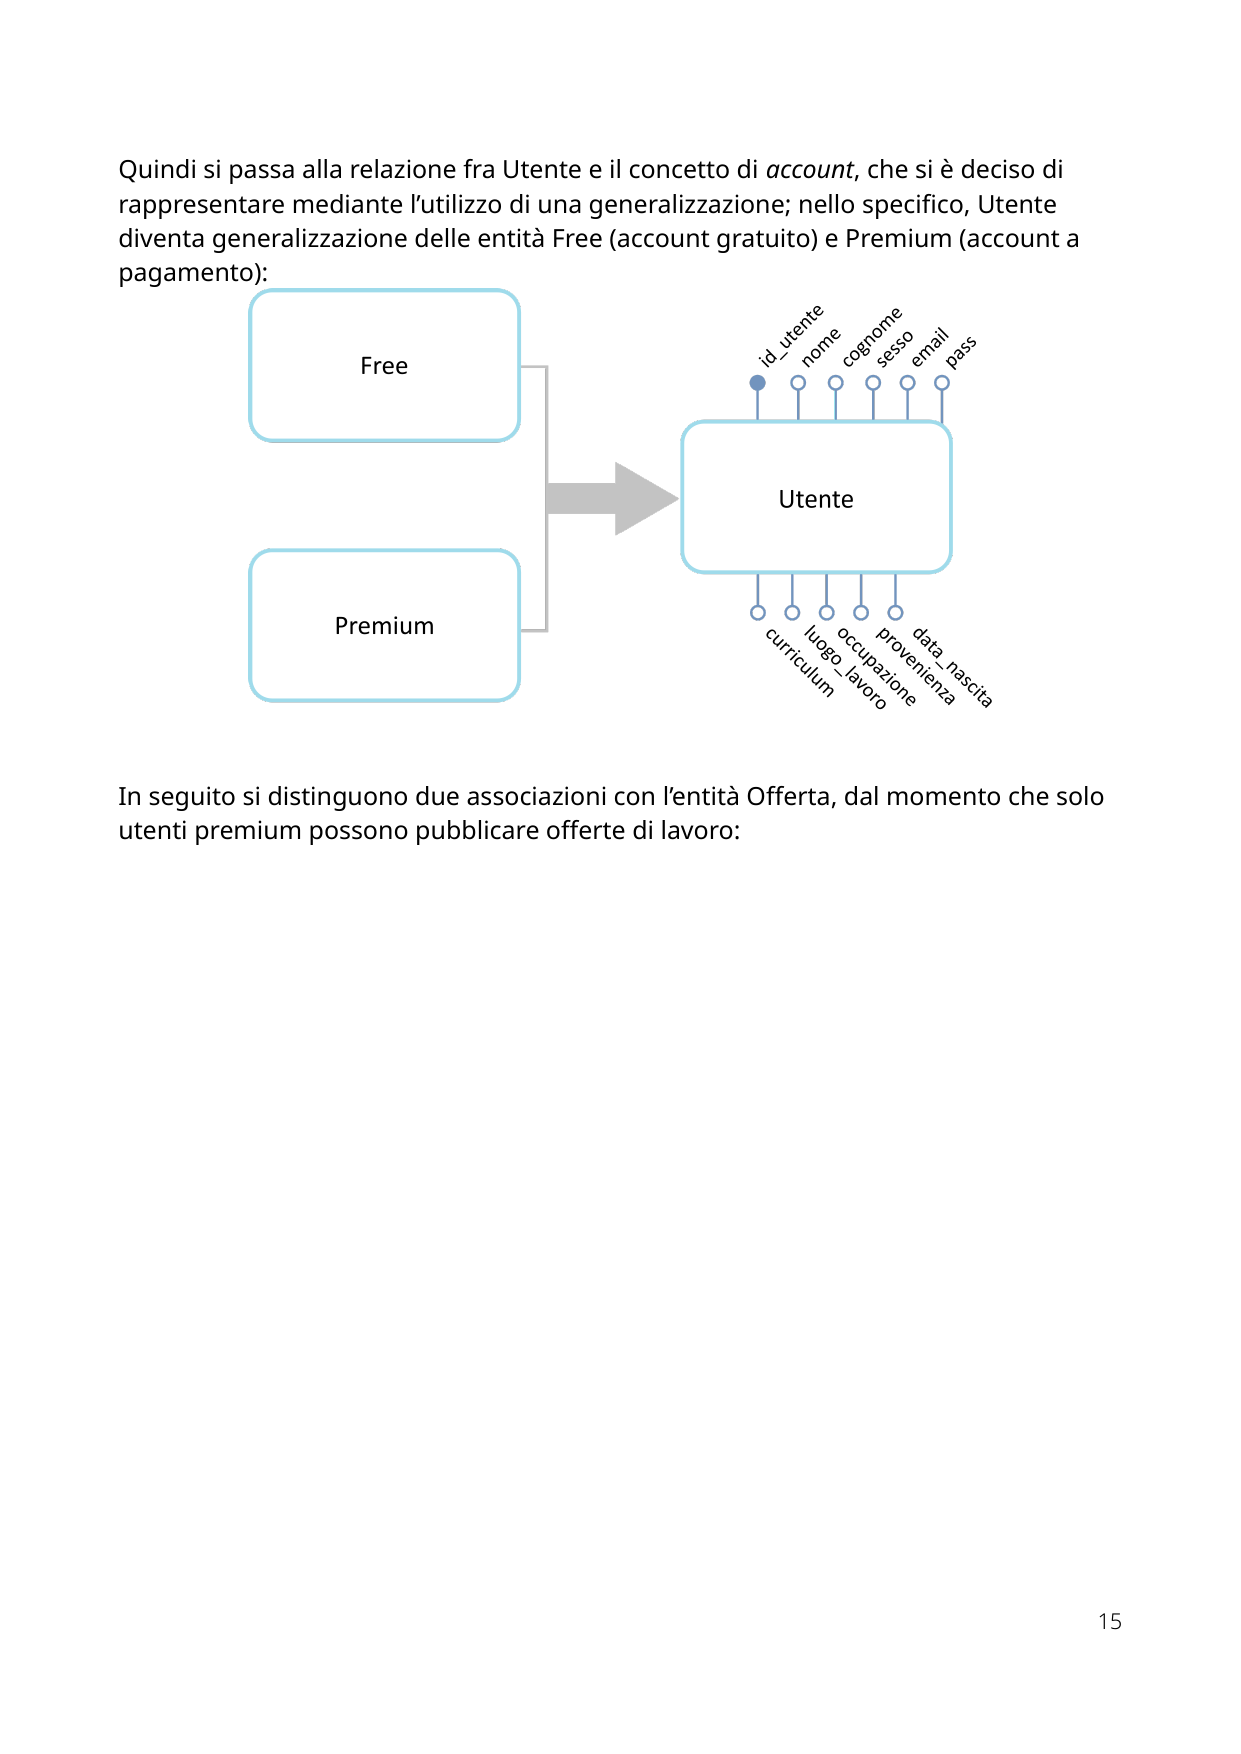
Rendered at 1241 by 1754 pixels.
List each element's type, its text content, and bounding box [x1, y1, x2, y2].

text Quindi si passa alla relazione fra Utente e il concetto di account, che si è deciso di rappresentare mediante l’utilizzo di una generalizzazione; nello specifico, Utente diventa generalizzazione delle entità Free (account gratuito) e Premium (account a pagamento): [118, 152, 1122, 288]
text In seguito si distinguono due associazioni con l’entità Offerta, dal momento che solo utenti premium possono pubblicare offerte di lavoro: [118, 778, 1122, 847]
picture [248, 288, 993, 711]
